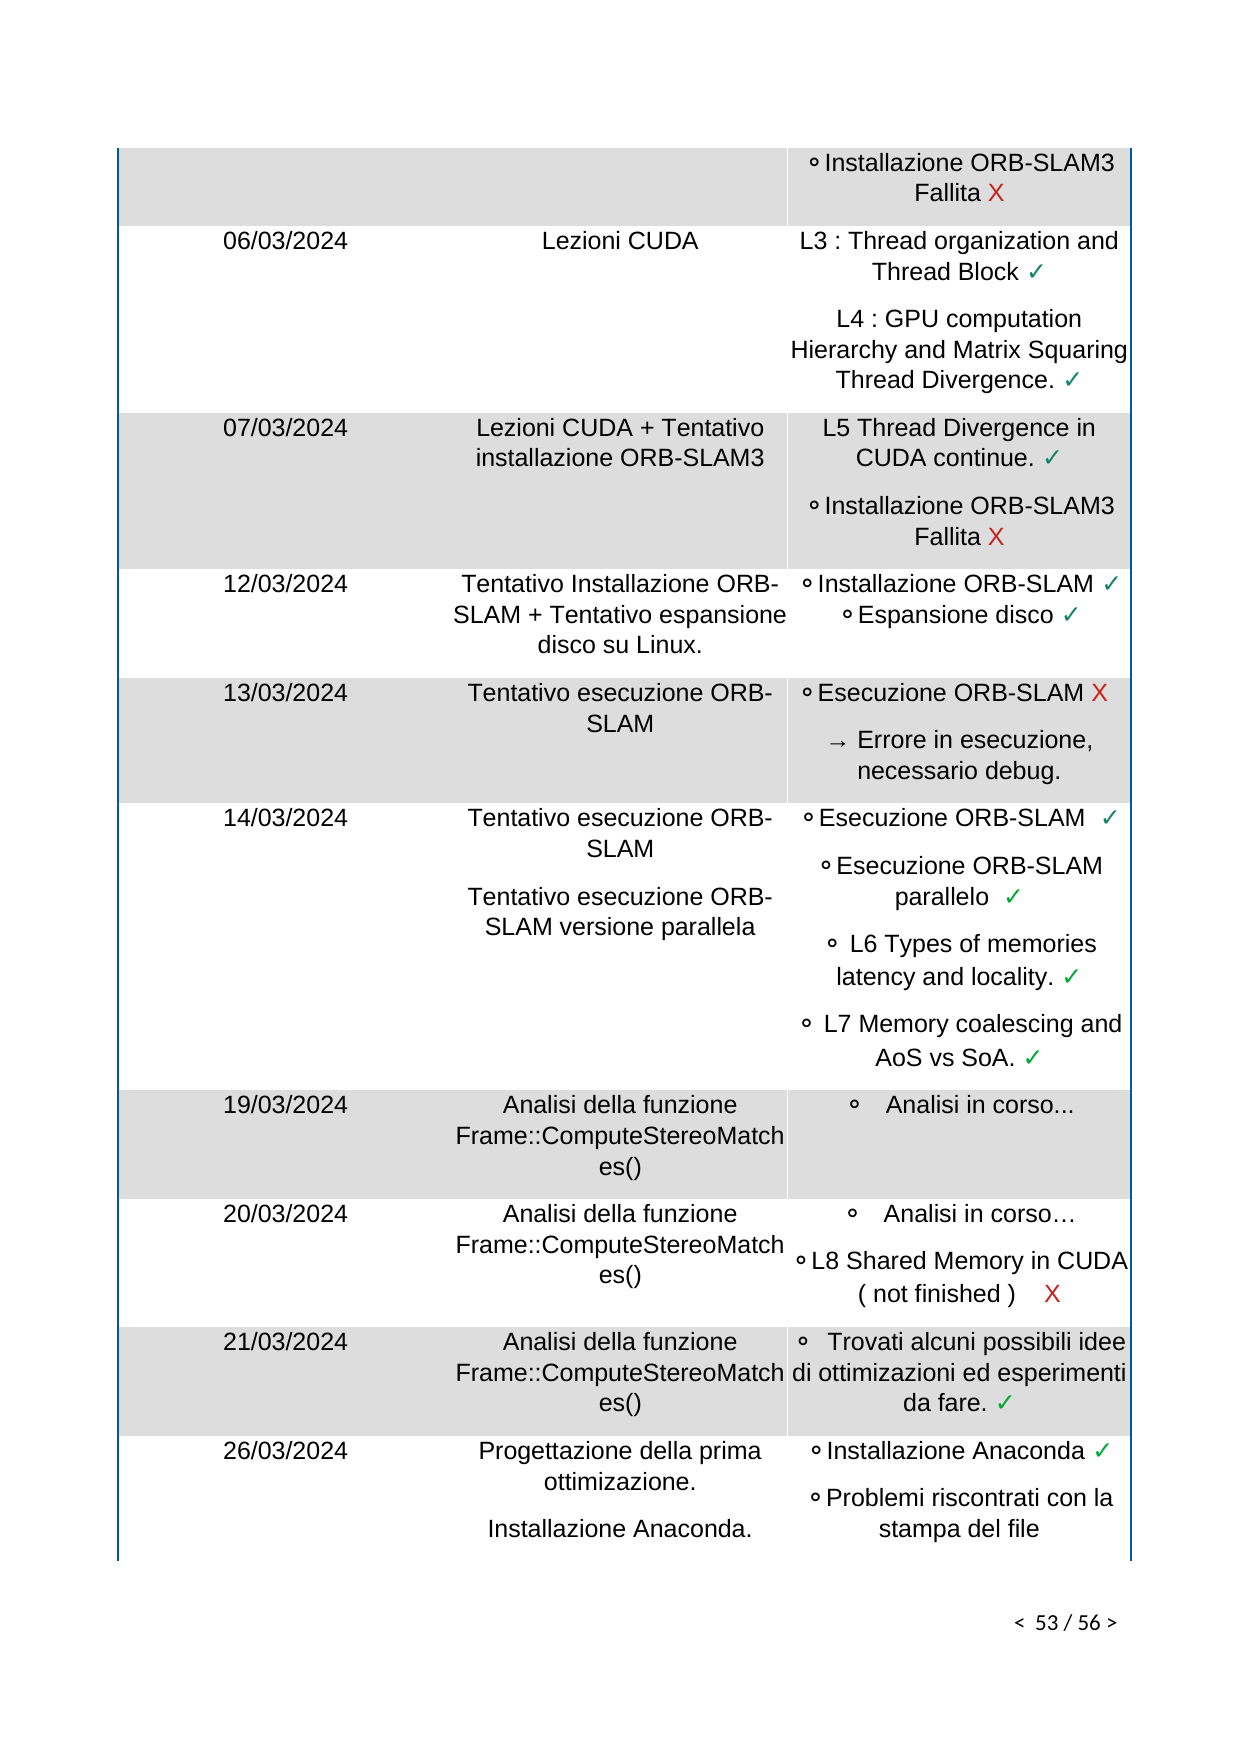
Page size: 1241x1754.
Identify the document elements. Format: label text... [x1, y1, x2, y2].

table_cell ⚬Installazione ORB-SLAM ✓ ⚬Espansione disco ✓ [788, 569, 1130, 678]
table_cell Tentativo esecuzione ORB-SLAM Tentativo esecuzione ORB-SLAM versione parallela [453, 803, 787, 1090]
table_cell 14/03/2024 [119, 803, 453, 1090]
table_cell Lezioni CUDA + Tentativo installazione ORB-SLAM3 [453, 413, 787, 569]
table_cell 12/03/2024 [119, 569, 453, 678]
table_cell Analisi della funzione Frame::ComputeStereoMatches() [453, 1199, 787, 1327]
table_cell [453, 148, 787, 226]
table_cell 19/03/2024 [119, 1090, 453, 1199]
table_cell ⚬Installazione ORB-SLAM3 Fallita X [788, 148, 1130, 226]
table_cell ⚬Esecuzione ORB-SLAM X → Errore in esecuzione, necessario debug. [788, 678, 1130, 803]
table_cell 06/03/2024 [119, 226, 453, 413]
table_cell L5 Thread Divergence in CUDA continue. ✓ ⚬Installazione ORB-SLAM3 Fallita X [788, 413, 1130, 569]
table_cell Analisi della funzione Frame::ComputeStereoMatches() [453, 1090, 787, 1199]
table_cell 07/03/2024 [119, 413, 453, 569]
table_cell [119, 148, 453, 226]
table_cell Progettazione della prima ottimizazione. Installazione Anaconda. [453, 1436, 787, 1561]
table_cell ⚬ Trovati alcuni possibili idee di ottimizazioni ed esperimenti da fare. ✓ [788, 1327, 1130, 1436]
table_cell Tentativo Installazione ORB-SLAM + Tentativo espansione disco su Linux. [453, 569, 787, 678]
table_cell Analisi della funzione Frame::ComputeStereoMatches() [453, 1327, 787, 1436]
table_cell ⚬Installazione Anaconda ✓ ⚬Problemi riscontrati con la stampa del file [788, 1436, 1130, 1561]
table_cell 20/03/2024 [119, 1199, 453, 1327]
table_cell Lezioni CUDA [453, 226, 787, 413]
table_cell ⚬ Analisi in corso... [788, 1090, 1130, 1199]
table_cell ⚬Esecuzione ORB-SLAM ✓ ⚬Esecuzione ORB-SLAM parallelo ✓ ⚬ L6 Types of memories latency and locality. ✓ ⚬ L7 Memory coalescing and AoS vs SoA. ✓ [788, 803, 1130, 1090]
table_cell ⚬ Analisi in corso… ⚬L8 Shared Memory in CUDA ( not finished ) X [788, 1199, 1130, 1327]
table_cell L3 : Thread organization and Thread Block ✓ L4 : GPU computation Hierarchy and Matrix Squaring Thread Divergence. ✓ [788, 226, 1130, 413]
table_cell Tentativo esecuzione ORB-SLAM [453, 678, 787, 803]
table_cell 21/03/2024 [119, 1327, 453, 1436]
table_cell 26/03/2024 [119, 1436, 453, 1561]
table_cell 13/03/2024 [119, 678, 453, 803]
